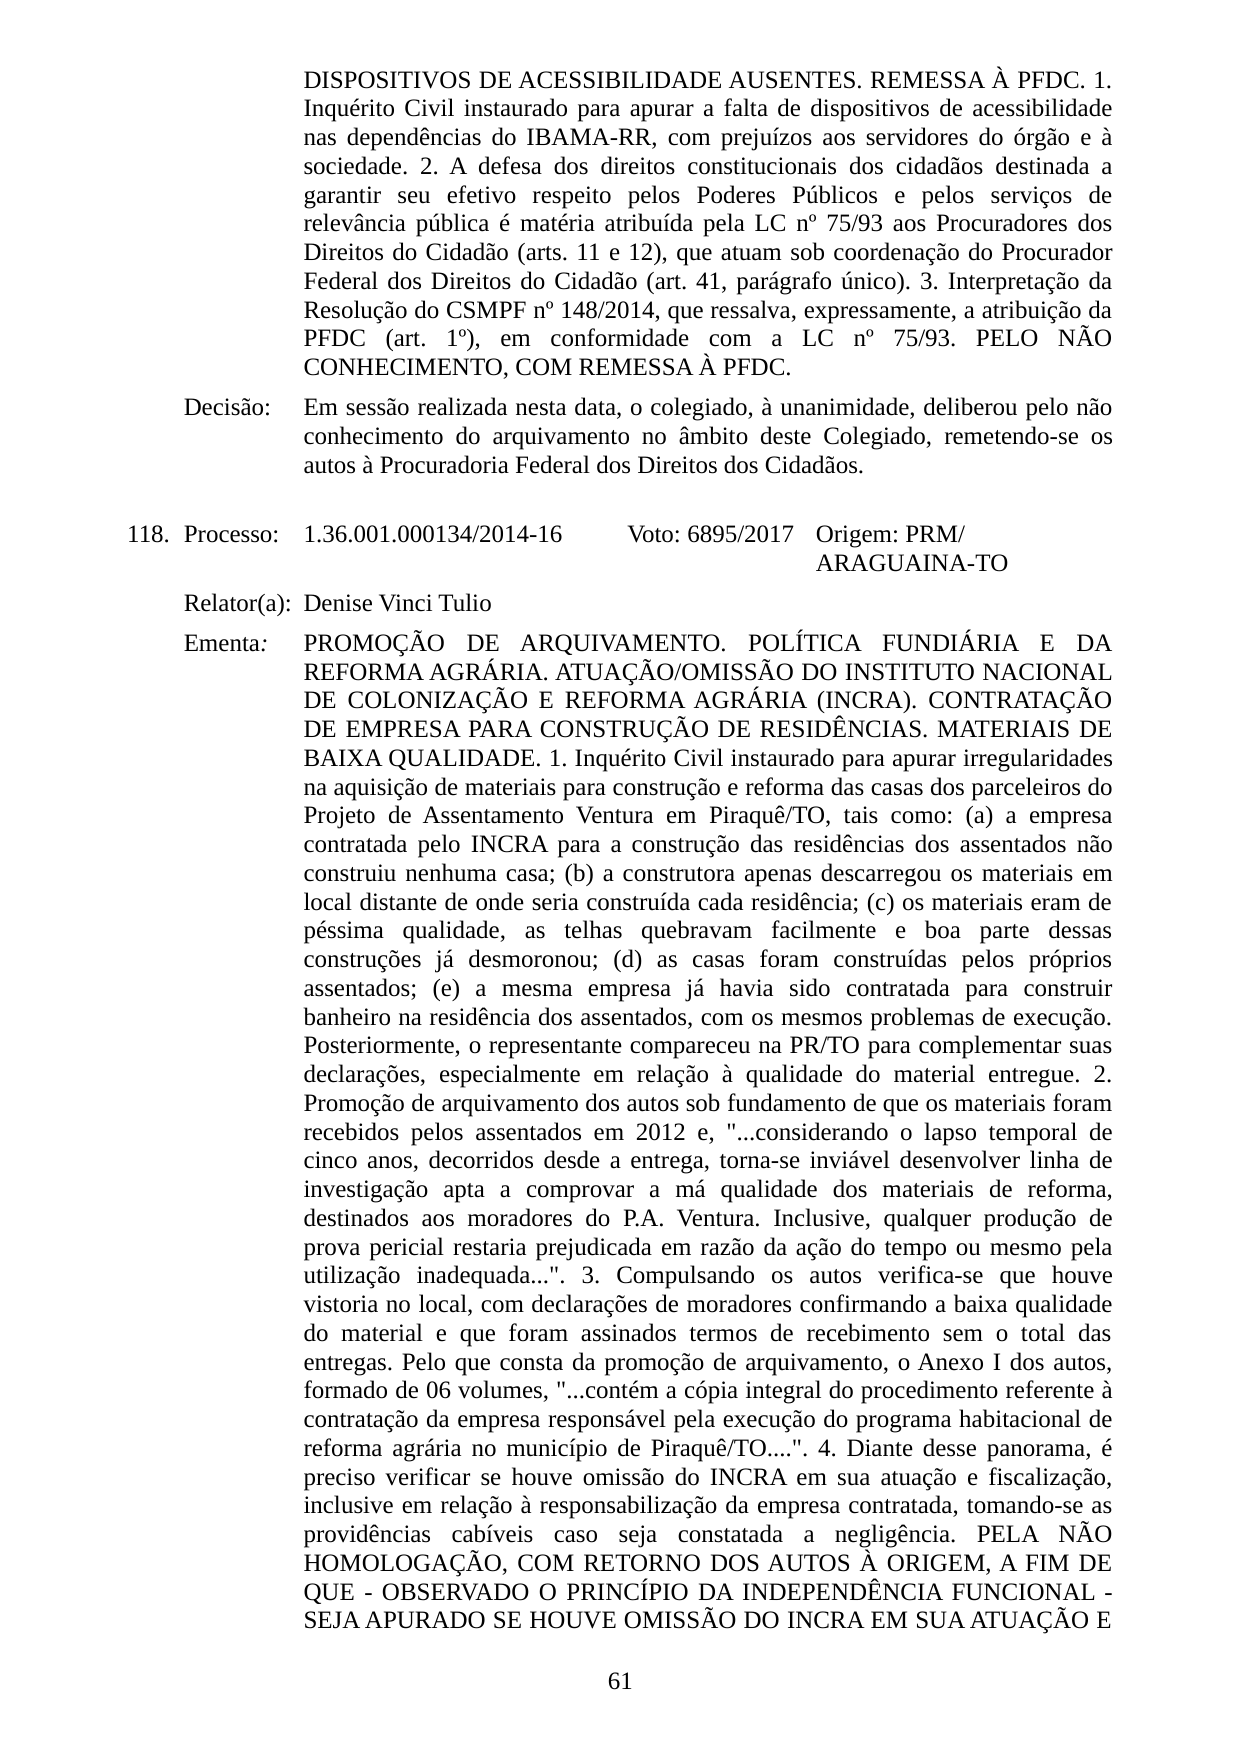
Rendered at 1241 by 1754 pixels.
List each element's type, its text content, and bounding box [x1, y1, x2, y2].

table_cell [178, 59, 298, 387]
table_cell DISPOSITIVOS DE ACESSIBILIDADE AUSENTES. REMESSA À PFDC. 1. Inquérito Civil instaurado para apurar a falta de dispositivos de acessibilidade nas dependências do IBAMA-RR, com prejuízos aos servidores do órgão e à sociedade. 2. A defesa dos direitos constitucionais dos cidadãos destinada a garantir seu efetivo respeito pelos Poderes Públicos e pelos serviços de relevância pública é matéria atribuída pela LC nº 75/93 aos Procuradores dos Direitos do Cidadão (arts. 11 e 12), que atuam sob coordenação do Procurador Federal dos Direitos do Cidadão (art. 41, parágrafo único). 3. Interpretação da Resolução do CSMPF nº 148/2014, que ressalva, expressamente, a atribuição da PFDC (art. 1º), em conformidade com a LC nº 75/93. PELO NÃO CONHECIMENTO, COM REMESSA À PFDC. [298, 59, 1119, 387]
table_cell PROMOÇÃO DE ARQUIVAMENTO. POLÍTICA FUNDIÁRIA E DA REFORMA AGRÁRIA. ATUAÇÃO/OMISSÃO DO INSTITUTO NACIONAL DE COLONIZAÇÃO E REFORMA AGRÁRIA (INCRA). CONTRATAÇÃO DE EMPRESA PARA CONSTRUÇÃO DE RESIDÊNCIAS. MATERIAIS DE BAIXA QUALIDADE. 1. Inquérito Civil instaurado para apurar irregularidades na aquisição de materiais para construção e reforma das casas dos parceleiros do Projeto de Assentamento Ventura em Piraquê/TO, tais como: (a) a empresa contratada pelo INCRA para a construção das residências dos assentados não construiu nenhuma casa; (b) a construtora apenas descarregou os materiais em local distante de onde seria construída cada residência; (c) os materiais eram de péssima qualidade, as telhas quebravam facilmente e boa parte dessas construções já desmoronou; (d) as casas foram construídas pelos próprios assentados; (e) a mesma empresa já havia sido contratada para construir banheiro na residência dos assentados, com os mesmos problemas de execução. Posteriormente, o representante compareceu na PR/TO para complementar suas declarações, especialmente em relação à qualidade do material entregue. 2. Promoção de arquivamento dos autos sob fundamento de que os materiais foram recebidos pelos assentados em 2012 e, "...considerando o lapso temporal de cinco anos, decorridos desde a entrega, torna-se inviável desenvolver linha de investigação apta a comprovar a má qualidade dos materiais de reforma, destinados aos moradores do P.A. Ventura. Inclusive, qualquer produção de prova pericial restaria prejudicada em razão da ação do tempo ou mesmo pela utilização inadequada...". 3. Compulsando os autos verifica-se que houve vistoria no local, com declarações de moradores confirmando a baixa qualidade do material e que foram assinados termos de recebimento sem o total das entregas. Pelo que consta da promoção de arquivamento, o Anexo I dos autos, formado de 06 volumes, "...contém a cópia integral do procedimento referente à contratação da empresa responsável pela execução do programa habitacional de reforma agrária no município de Piraquê/TO....". 4. Diante desse panorama, é preciso verificar se houve omissão do INCRA em sua atuação e fiscalização, inclusive em relação à responsabilização da empresa contratada, tomando-se as providências cabíveis caso seja constatada a negligência. PELA NÃO HOMOLOGAÇÃO, COM RETORNO DOS AUTOS À ORIGEM, A FIM DE QUE - OBSERVADO O PRINCÍPIO DA INDEPENDÊNCIA FUNCIONAL - SEJA APURADO SE HOUVE OMISSÃO DO INCRA EM SUA ATUAÇÃO E [298, 623, 1119, 1640]
table_header Voto: 6895/2017 [621, 513, 810, 582]
table_header 118. [121, 513, 178, 582]
table_cell [121, 582, 178, 622]
table_header Origem: PRM/ ARAGUAINA-TO [810, 513, 1119, 582]
table_cell Denise Vinci Tulio [298, 582, 1119, 622]
table_cell [121, 623, 178, 1640]
table_cell [121, 59, 178, 387]
table_cell Ementa: [178, 623, 298, 1640]
table_cell Decisão: [178, 387, 298, 484]
table_header Processo: [178, 513, 298, 582]
table_cell Relator(a): [178, 582, 298, 622]
table_cell Em sessão realizada nesta data, o colegiado, à unanimidade, deliberou pelo não conhecimento do arquivamento no âmbito deste Colegiado, remetendo-se os autos à Procuradoria Federal dos Direitos dos Cidadãos. [298, 387, 1119, 484]
table_cell [121, 387, 178, 484]
table_header 1.36.001.000134/2014-16 [298, 513, 621, 582]
